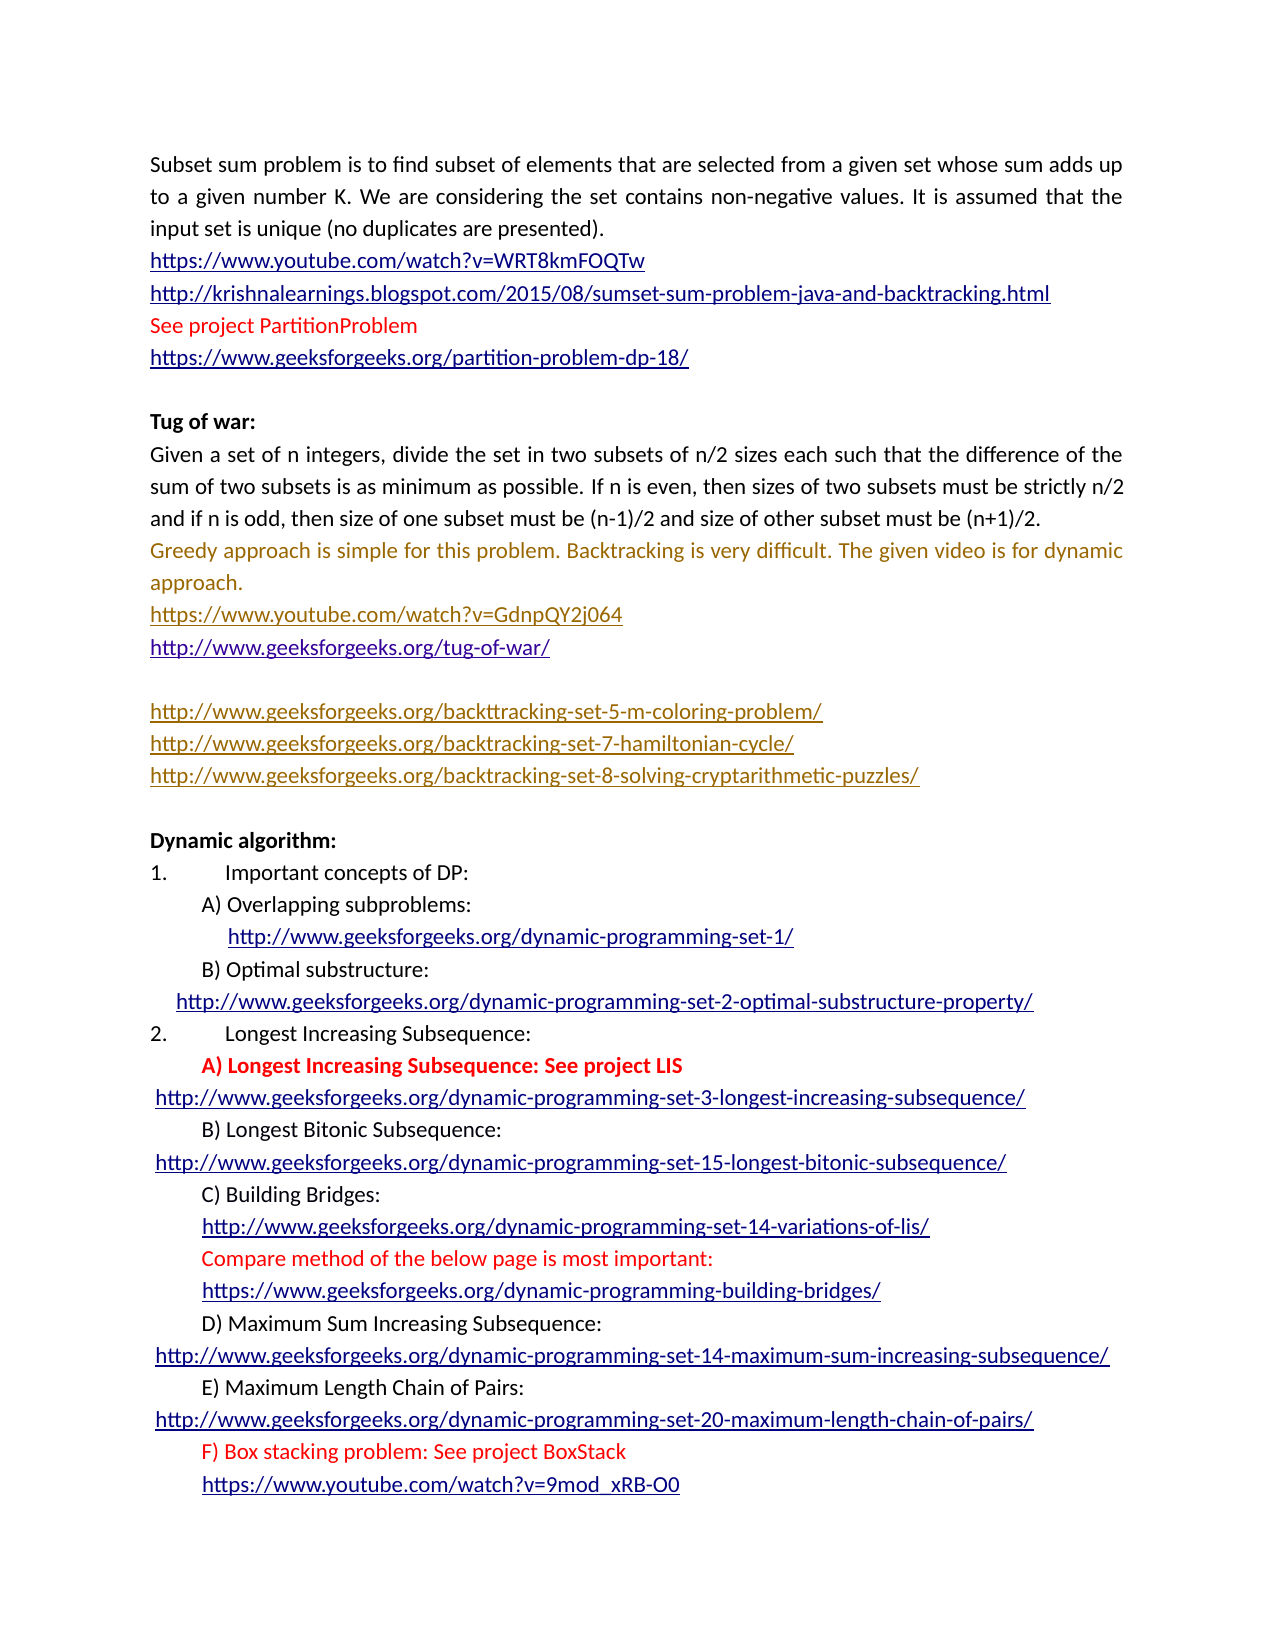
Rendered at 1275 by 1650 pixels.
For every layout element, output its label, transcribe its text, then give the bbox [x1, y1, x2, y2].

list https://www.geeksforgeeks.org/partition-problem-dp-18/ [150, 343, 1125, 371]
list http://www.geeksforgeeks.org/tug-of-war/ [150, 633, 1125, 661]
list Dynamic algorithm: [150, 826, 1125, 854]
list Greedy approach is simple for this problem. Backtracking is very difficult. The given video is for dynamic approach. [150, 536, 1125, 596]
list Compare method of the below page is most important: [150, 1244, 1125, 1272]
list http://www.geeksforgeeks.org/backtracking-set-8-solving-cryptarithmetic-puzzles/ [150, 762, 1125, 789]
list http://www.geeksforgeeks.org/backttracking-set-5-m-coloring-problem/ [150, 697, 1125, 725]
list B) Optimal substructure: [150, 955, 1125, 983]
list Subset sum problem is to find subset of elements that are selected from a given set whose sum adds up to a given number K. We are considering the set contains non-negative values. It is assumed that the input set is unique (no duplicates are presented). [150, 150, 1125, 242]
list http://www.geeksforgeeks.org/dynamic-programming-set-20-maximum-length-chain-of-pairs/ [150, 1405, 1125, 1433]
list Tug of war: [150, 407, 1125, 436]
list https://www.youtube.com/watch?v=GdnpQY2j064 [150, 601, 1125, 629]
list A) Overlapping subproblems: [150, 890, 1125, 918]
list http://www.geeksforgeeks.org/dynamic-programming-set-14-variations-of-lis/ [150, 1212, 1125, 1240]
list Important concepts of DP: [150, 858, 1125, 886]
list https://www.youtube.com/watch?v=9mod_xRB-O0 [150, 1470, 1125, 1498]
list Longest Increasing Subsequence: [150, 1019, 1125, 1047]
list http://www.geeksforgeeks.org/dynamic-programming-set-1/ [150, 922, 1125, 951]
list F) Box stacking problem: See project BoxStack [150, 1437, 1125, 1466]
list https://www.youtube.com/watch?v=WRT8kmFOQTw [150, 247, 1125, 274]
list E) Maximum Length Chain of Pairs: [150, 1373, 1125, 1401]
list D) Maximum Sum Increasing Subsequence: [150, 1309, 1125, 1337]
list http://krishnalearnings.blogspot.com/2015/08/sumset-sum-problem-java-and-backtracking.html [150, 279, 1125, 307]
list B) Longest Bitonic Subsequence: [150, 1116, 1125, 1144]
list See project PartitionProblem [150, 311, 1125, 339]
list http://www.geeksforgeeks.org/dynamic-programming-set-14-maximum-sum-increasing-subsequence/ [150, 1341, 1125, 1369]
list Given a set of n integers, divide the set in two subsets of n/2 sizes each such that the difference of the sum of two subsets is as minimum as possible. If n is even, then sizes of two subsets must be strictly n/2 and if n is odd, then size of one subset must be (n-1)/2 and size of other subset must be (n+1)/2. [150, 440, 1125, 532]
list http://www.geeksforgeeks.org/dynamic-programming-set-15-longest-bitonic-subsequence/ [150, 1148, 1125, 1176]
list A) Longest Increasing Subsequence: See project LIS [150, 1051, 1125, 1079]
list http://www.geeksforgeeks.org/dynamic-programming-set-2-optimal-substructure-property/ [150, 987, 1125, 1015]
list C) Building Bridges: [150, 1180, 1125, 1208]
list http://www.geeksforgeeks.org/backtracking-set-7-hamiltonian-cycle/ [150, 729, 1125, 757]
list https://www.geeksforgeeks.org/dynamic-programming-building-bridges/ [150, 1277, 1125, 1304]
list http://www.geeksforgeeks.org/dynamic-programming-set-3-longest-increasing-subsequence/ [150, 1083, 1125, 1111]
